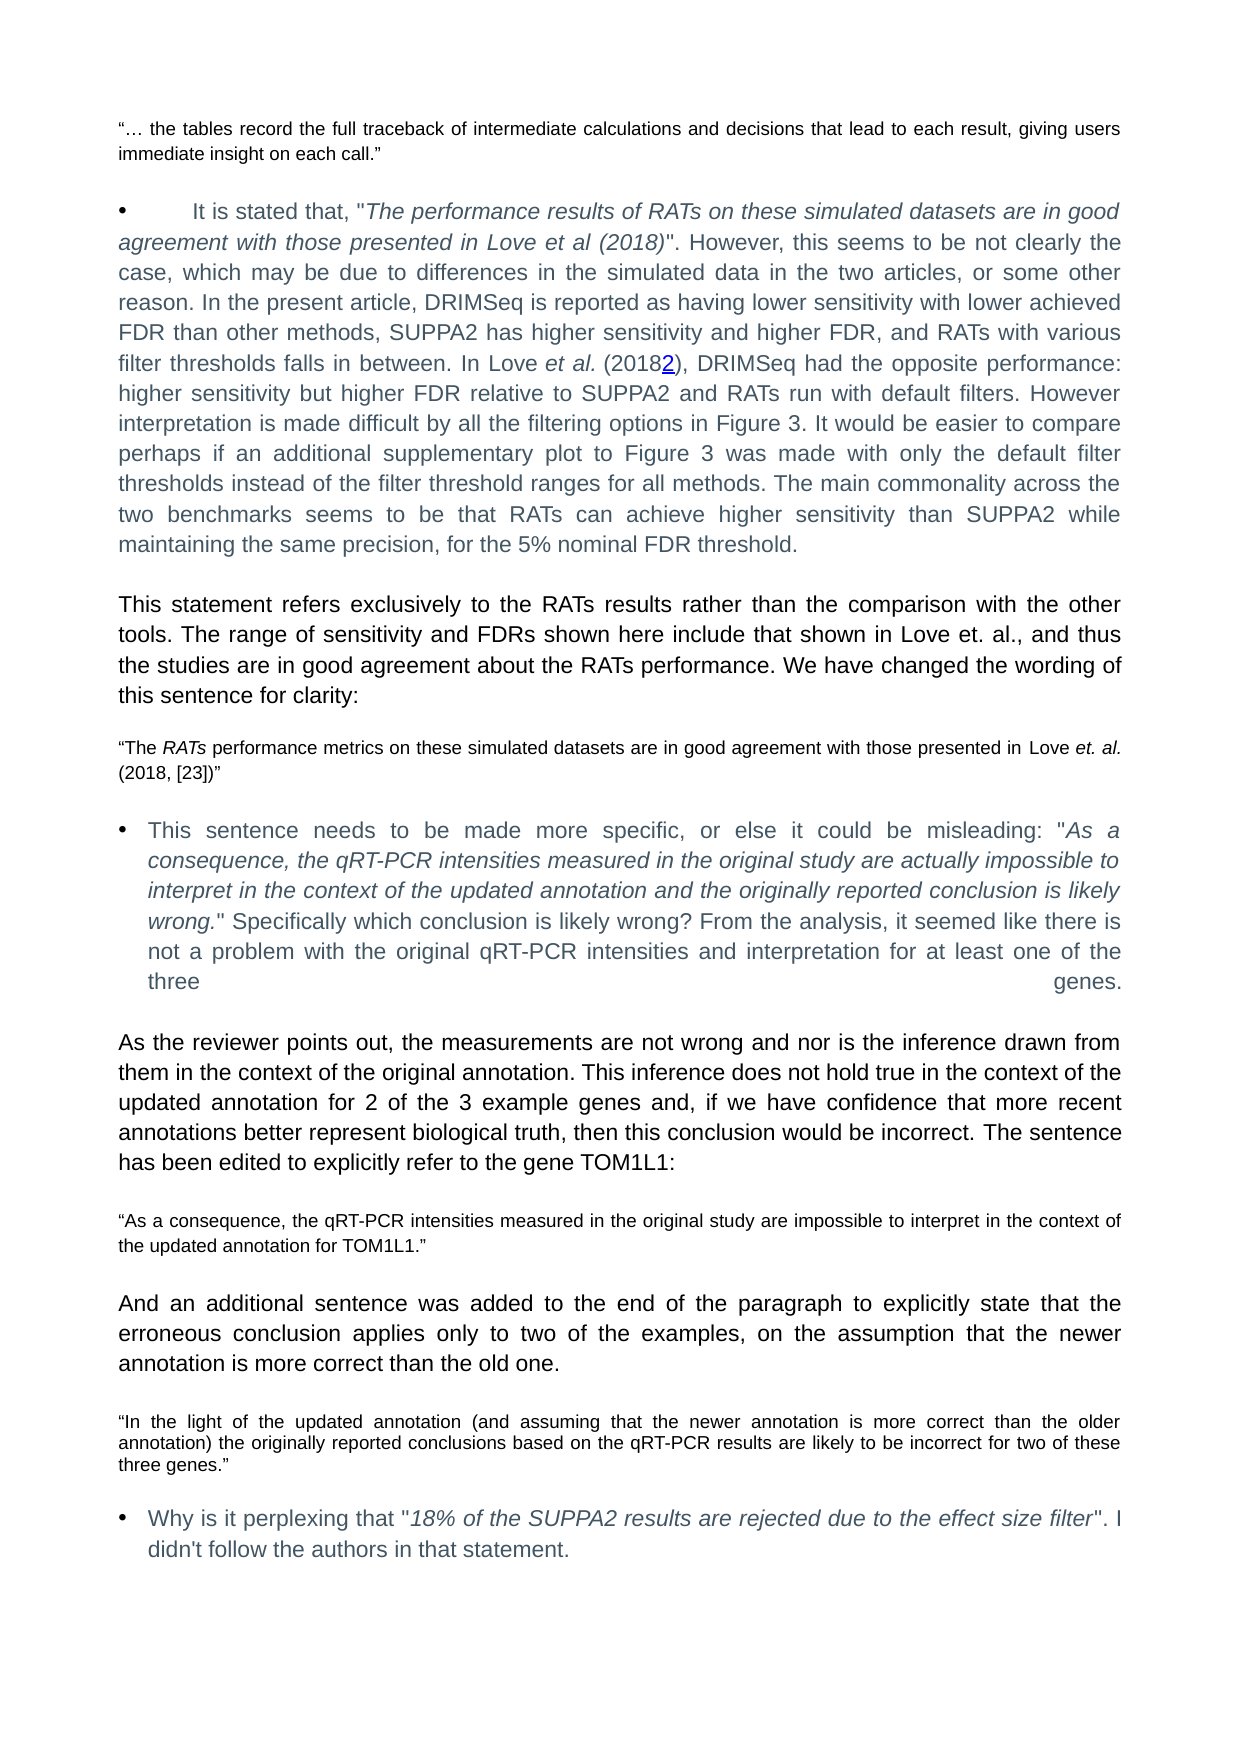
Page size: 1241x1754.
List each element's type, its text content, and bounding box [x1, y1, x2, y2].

text “… the tables record the full traceback of intermediate calculations and decisions that lead to each result, giving users immediate insight on each call.” [118, 118, 1122, 164]
text This statement refers exclusively to the RATs results rather than the comparison with the other tools. The range of sensitivity and FDRs shown here include that shown in Love et. al., and thus the studies are in good agreement about the RATs performance. We have changed the wording of this sentence for clarity: [118, 591, 1122, 708]
text “As a consequence, the qRT-PCR intensities measured in the original study are impossible to interpret in the context of the updated annotation for TOM1L1.” [118, 1210, 1122, 1256]
list Why is it perplexing that "18% of the SUPPA2 results are rejected due to the effect size filter". I didn't follow the authors in that statement. [118, 1505, 1122, 1562]
text And an additional sentence was added to the end of the paragraph to explicitly state that the erroneous conclusion applies only to two of the examples, on the assumption that the newer annotation is more correct than the old one. [118, 1289, 1122, 1376]
list It is stated that, "The performance results of RATs on these simulated datasets are in good agreement with those presented in Love et al (2018)". However, this seems to be not clearly the case, which may be due to differences in the simulated data in the two articles, or some other reason. In the present article, DRIMSeq is reported as having lower sensitivity with lower achieved FDR than other methods, SUPPA2 has higher sensitivity and higher FDR, and RATs with various filter thresholds falls in between. In Love et al. (20182), DRIMSeq had the opposite performance: higher sensitivity but higher FDR relative to SUPPA2 and RATs run with default filters. However interpretation is made difficult by all the filtering options in Figure 3. It would be easier to compare perhaps if an additional supplementary plot to Figure 3 was made with only the default filter thresholds instead of the filter threshold ranges for all methods. The main commonality across the two benchmarks seems to be that RATs can achieve higher sensitivity than SUPPA2 while maintaining the same precision, for the 5% nominal FDR threshold. [118, 198, 1122, 557]
list This sentence needs to be made more specific, or else it could be misleading: "As a consequence, the qRT-PCR intensities measured in the original study are actually impossible to interpret in the context of the updated annotation and the originally reported conclusion is likely wrong." Specifically which conclusion is likely wrong? From the analysis, it seemed like there is not a problem with the original qRT-PCR intensities and interpretation for at least one of the three genes. [118, 817, 1122, 1025]
text As the reviewer points out, the measurements are not wrong and nor is the inference drawn from them in the context of the original annotation. This inference does not hold true in the context of the updated annotation for 2 of the 3 example genes and, if we have confidence that more recent annotations better represent biological truth, then this conclusion would be incorrect. The sentence has been edited to explicitly refer to the gene TOM1L1: [118, 1028, 1122, 1176]
text “The RATs performance metrics on these simulated datasets are in good agreement with those presented in Love et. al. (2018, [23])” [118, 737, 1122, 783]
text “In the light of the updated annotation (and assuming that the newer annotation is more correct than the older annotation) the originally reported conclusions based on the qRT-PCR results are likely to be incorrect for two of these three genes.” [118, 1410, 1122, 1475]
